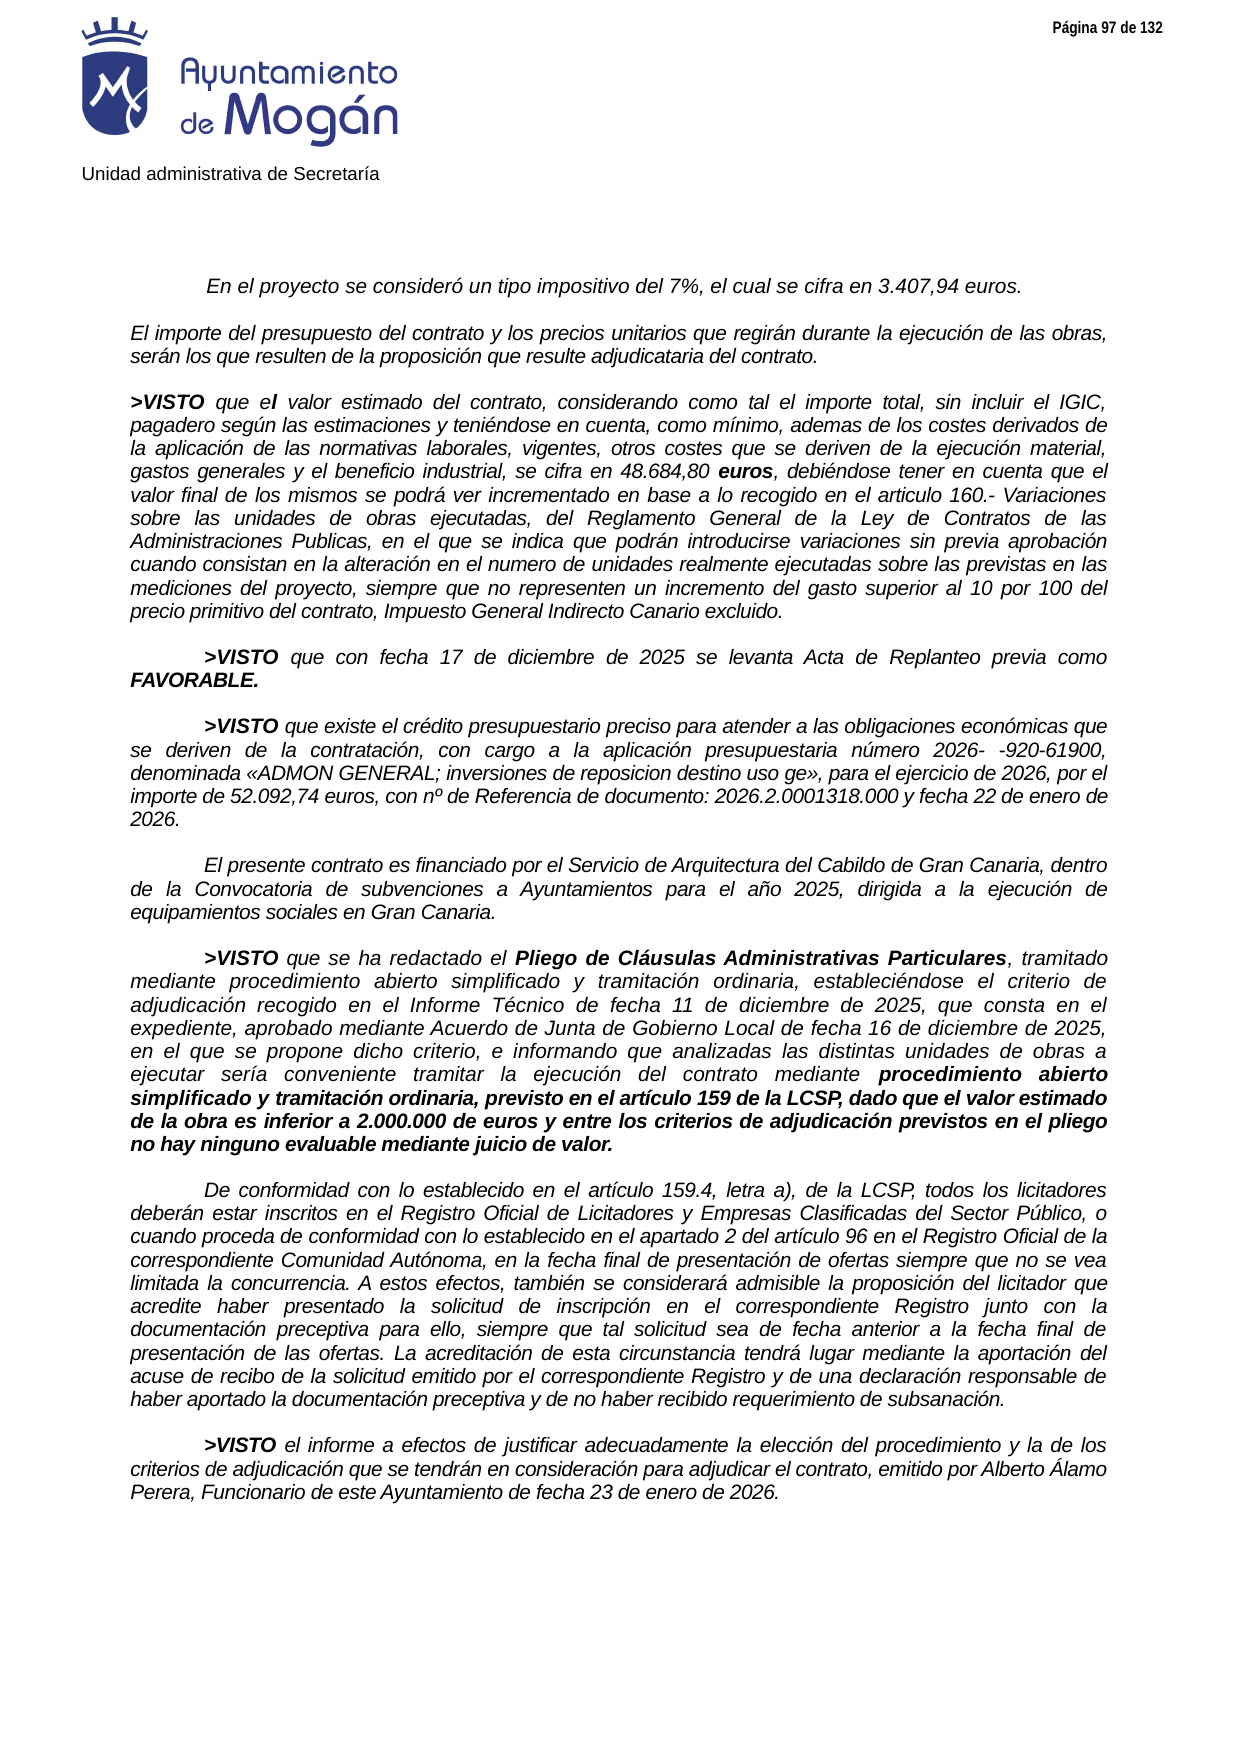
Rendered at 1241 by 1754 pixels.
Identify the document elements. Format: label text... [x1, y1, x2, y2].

text >VISTO que con fecha 17 de diciembre de 2025 se levanta Acta de Replanteo previa como FAVORABLE. [130, 646, 1110, 692]
picture [81, 17, 398, 153]
text >VISTO que existe el crédito presupuestario preciso para atender a las obligaciones económicas que se deriven de la contratación, con cargo a la aplicación presupuestaria número 2026- -920-61900, denominada «ADMON GENERAL; inversiones de reposicion destino uso ge», para el ejercicio de 2026, por el importe de 52.092,74 euros, con nº de Referencia de documento: 2026.2.0001318.000 y fecha 22 de enero de 2026. [130, 715, 1110, 831]
text En el proyecto se consideró un tipo impositivo del 7%, el cual se cifra en 3.407,94 euros. [130, 275, 1110, 298]
text De conformidad con lo establecido en el artículo 159.4, letra a), de la LCSP, todos los licitadores deberán estar inscritos en el Registro Oficial de Licitadores y Empresas Clasificadas del Sector Público, o cuando proceda de conformidad con lo establecido en el apartado 2 del artículo 96 en el Registro Oficial de la correspondiente Comunidad Autónoma, en la fecha final de presentación de ofertas siempre que no se vea limitada la concurrencia. A estos efectos, también se considerará admisible la proposición del licitador que acredite haber presentado la solicitud de inscripción en el correspondiente Registro junto con la documentación preceptiva para ello, siempre que tal solicitud sea de fecha anterior a la fecha final de presentación de las ofertas. La acreditación de esta circunstancia tendrá lugar mediante la aportación del acuse de recibo de la solicitud emitido por el correspondiente Registro y de una declaración responsable de haber aportado la documentación preceptiva y de no haber recibido requerimiento de subsanación. [130, 1179, 1110, 1411]
text El presente contrato es financiado por el Servicio de Arquitectura del Cabildo de Gran Canaria, dentro de la Convocatoria de subvenciones a Ayuntamientos para el año 2025, dirigida a la ejecución de equipamientos sociales en Gran Canaria. [130, 854, 1110, 924]
text >VISTO que el valor estimado del contrato, considerando como tal el importe total, sin incluir el IGIC, pagadero según las estimaciones y teniéndose en cuenta, como mínimo, ademas de los costes derivados de la aplicación de las normativas laborales, vigentes, otros costes que se deriven de la ejecución material, gastos generales y el beneficio industrial, se cifra en 48.684,80 euros, debiéndose tener en cuenta que el valor final de los mismos se podrá ver incrementado en base a lo recogido en el articulo 160.- Variaciones sobre las unidades de obras ejecutadas, del Reglamento General de la Ley de Contratos de las Administraciones Publicas, en el que se indica que podrán introducirse variaciones sin previa aprobación cuando consistan en la alteración en el numero de unidades realmente ejecutadas sobre las previstas en las mediciones del proyecto, siempre que no representen un incremento del gasto superior al 10 por 100 del precio primitivo del contrato, Impuesto General Indirecto Canario excluido. [130, 390, 1110, 623]
text >VISTO el informe a efectos de justificar adecuadamente la elección del procedimiento y la de los criterios de adjudicación que se tendrán en consideración para adjudicar el contrato, emitido por Alberto Álamo Perera, Funcionario de este Ayuntamiento de fecha 23 de enero de 2026. [130, 1434, 1110, 1503]
text >VISTO que se ha redactado el Pliego de Cláusulas Administrativas Particulares, tramitado mediante procedimiento abierto simplificado y tramitación ordinaria, estableciéndose el criterio de adjudicación recogido en el Informe Técnico de fecha 11 de diciembre de 2025, que consta en el expediente, aprobado mediante Acuerdo de Junta de Gobierno Local de fecha 16 de diciembre de 2025, en el que se propone dicho criterio, e informando que analizadas las distintas unidades de obras a ejecutar sería conveniente tramitar la ejecución del contrato mediante procedimiento abierto simplificado y tramitación ordinaria, previsto en el artículo 159 de la LCSP, dado que el valor estimado de la obra es inferior a 2.000.000 de euros y entre los criterios de adjudicación previstos en el pliego no hay ninguno evaluable mediante juicio de valor. [130, 947, 1110, 1156]
text El importe del presupuesto del contrato y los precios unitarios que regirán durante la ejecución de las obras, serán los que resulten de la proposición que resulte adjudicataria del contrato. [130, 321, 1110, 367]
